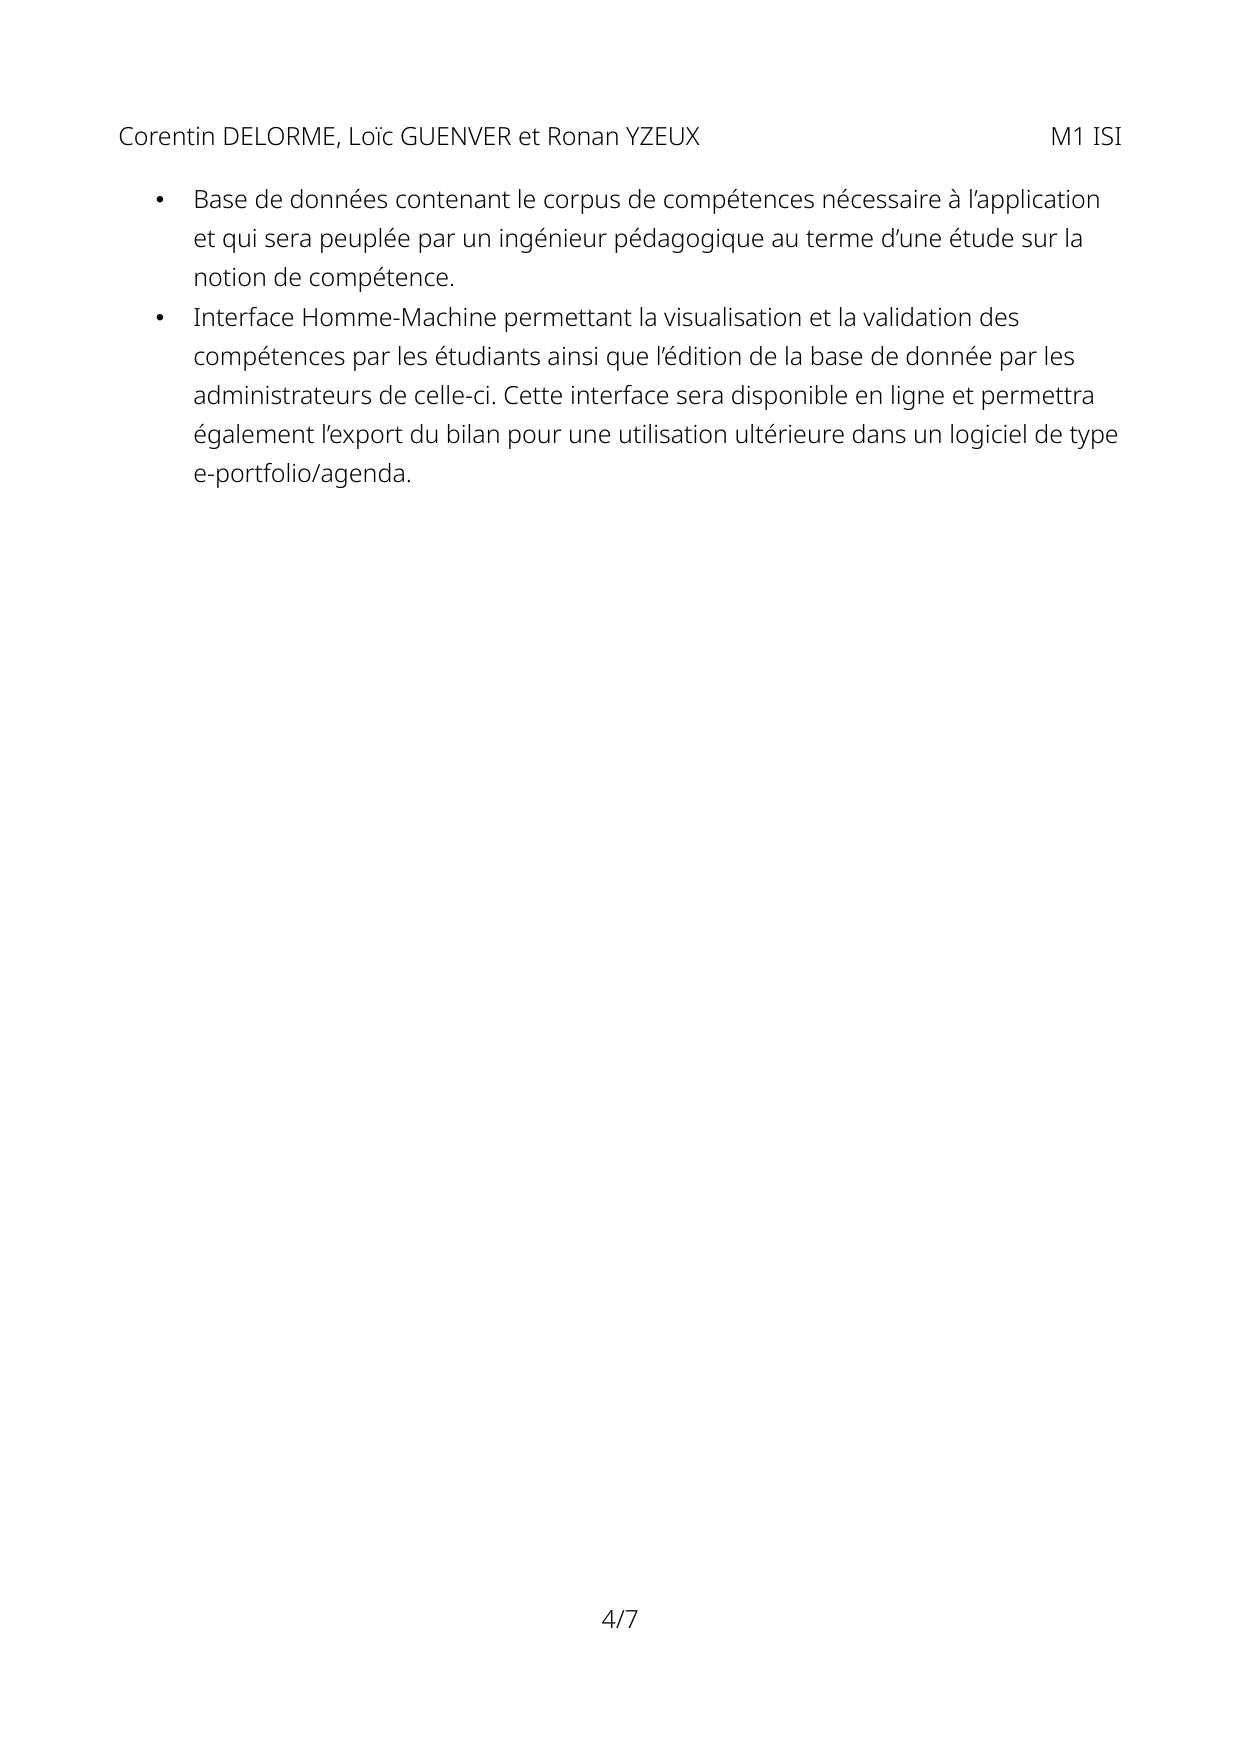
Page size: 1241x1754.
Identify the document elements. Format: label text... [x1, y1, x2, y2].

list Interface Homme-Machine permettant la visualisation et la validation des compétences par les étudiants ainsi que l’édition de la base de donnée par les administrateurs de celle-ci. Cette interface sera disponible en ligne et permettra également l’export du bilan pour une utilisation ultérieure dans un logiciel de type e-portfolio/agenda. [156, 299, 1122, 490]
list Base de données contenant le corpus de compétences nécessaire à l’application et qui sera peuplée par un ingénieur pédagogique au terme d’une étude sur la notion de compétence. [156, 182, 1122, 294]
